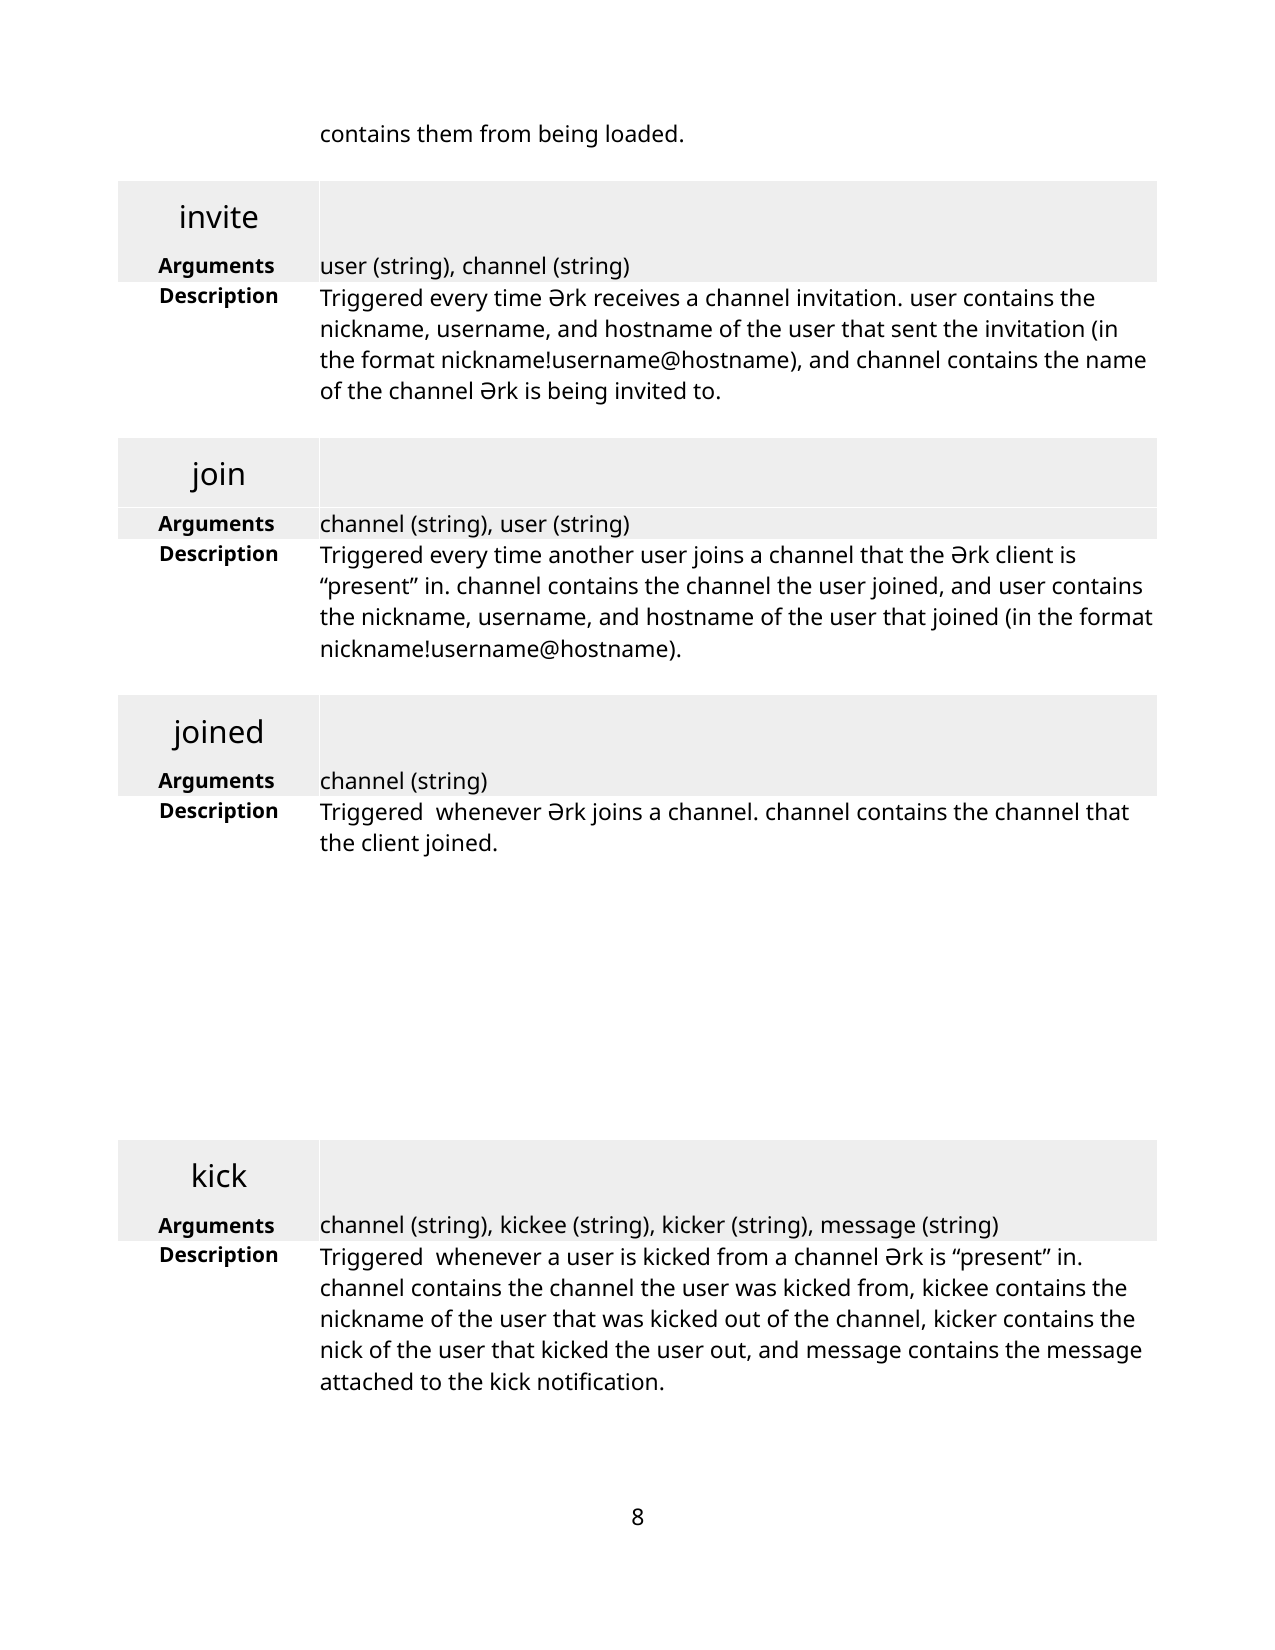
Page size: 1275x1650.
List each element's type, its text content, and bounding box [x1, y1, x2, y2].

table_cell Description [118, 282, 319, 407]
table_cell Triggered whenever a user is kicked from a channel Ərk is “present” in. channel contains the channel the user was kicked from, kickee contains the nickname of the user that was kicked out of the channel, kicker contains the nick of the user that kicked the user out, and message contains the message attached to the kick notification. [320, 1241, 1157, 1397]
table_cell contains them from being loaded. [320, 118, 1157, 149]
table_cell Description [118, 539, 319, 664]
table_header invite [118, 181, 319, 250]
table_cell Arguments [118, 250, 319, 282]
table_header [320, 438, 1157, 507]
table_header joined [118, 695, 319, 765]
table_cell Description [118, 796, 319, 858]
table_cell Arguments [118, 765, 319, 796]
table_cell Triggered every time another user joins a channel that the Ərk client is “present” in. channel contains the channel the user joined, and user contains the nickname, username, and hostname of the user that joined (in the format nickname!username@hostname). [320, 539, 1157, 664]
table_cell channel (string), user (string) [320, 508, 1157, 539]
table_cell Arguments [118, 1209, 319, 1241]
table_header join [118, 438, 319, 507]
table_cell Triggered whenever Ərk joins a channel. channel contains the channel that the client joined. [320, 796, 1157, 858]
table_cell user (string), channel (string) [320, 250, 1157, 282]
table_cell channel (string), kickee (string), kicker (string), message (string) [320, 1209, 1157, 1241]
table_cell Triggered every time Ərk receives a channel invitation. user contains the nickname, username, and hostname of the user that sent the invitation (in the format nickname!username@hostname), and channel contains the name of the channel Ərk is being invited to. [320, 282, 1157, 407]
table_header [320, 695, 1157, 765]
table_header [320, 1140, 1157, 1209]
table_cell [118, 118, 319, 149]
table_cell Arguments [118, 508, 319, 539]
table_header kick [118, 1140, 319, 1209]
table_cell channel (string) [320, 765, 1157, 796]
table_header [320, 181, 1157, 250]
table_cell Description [118, 1241, 319, 1397]
